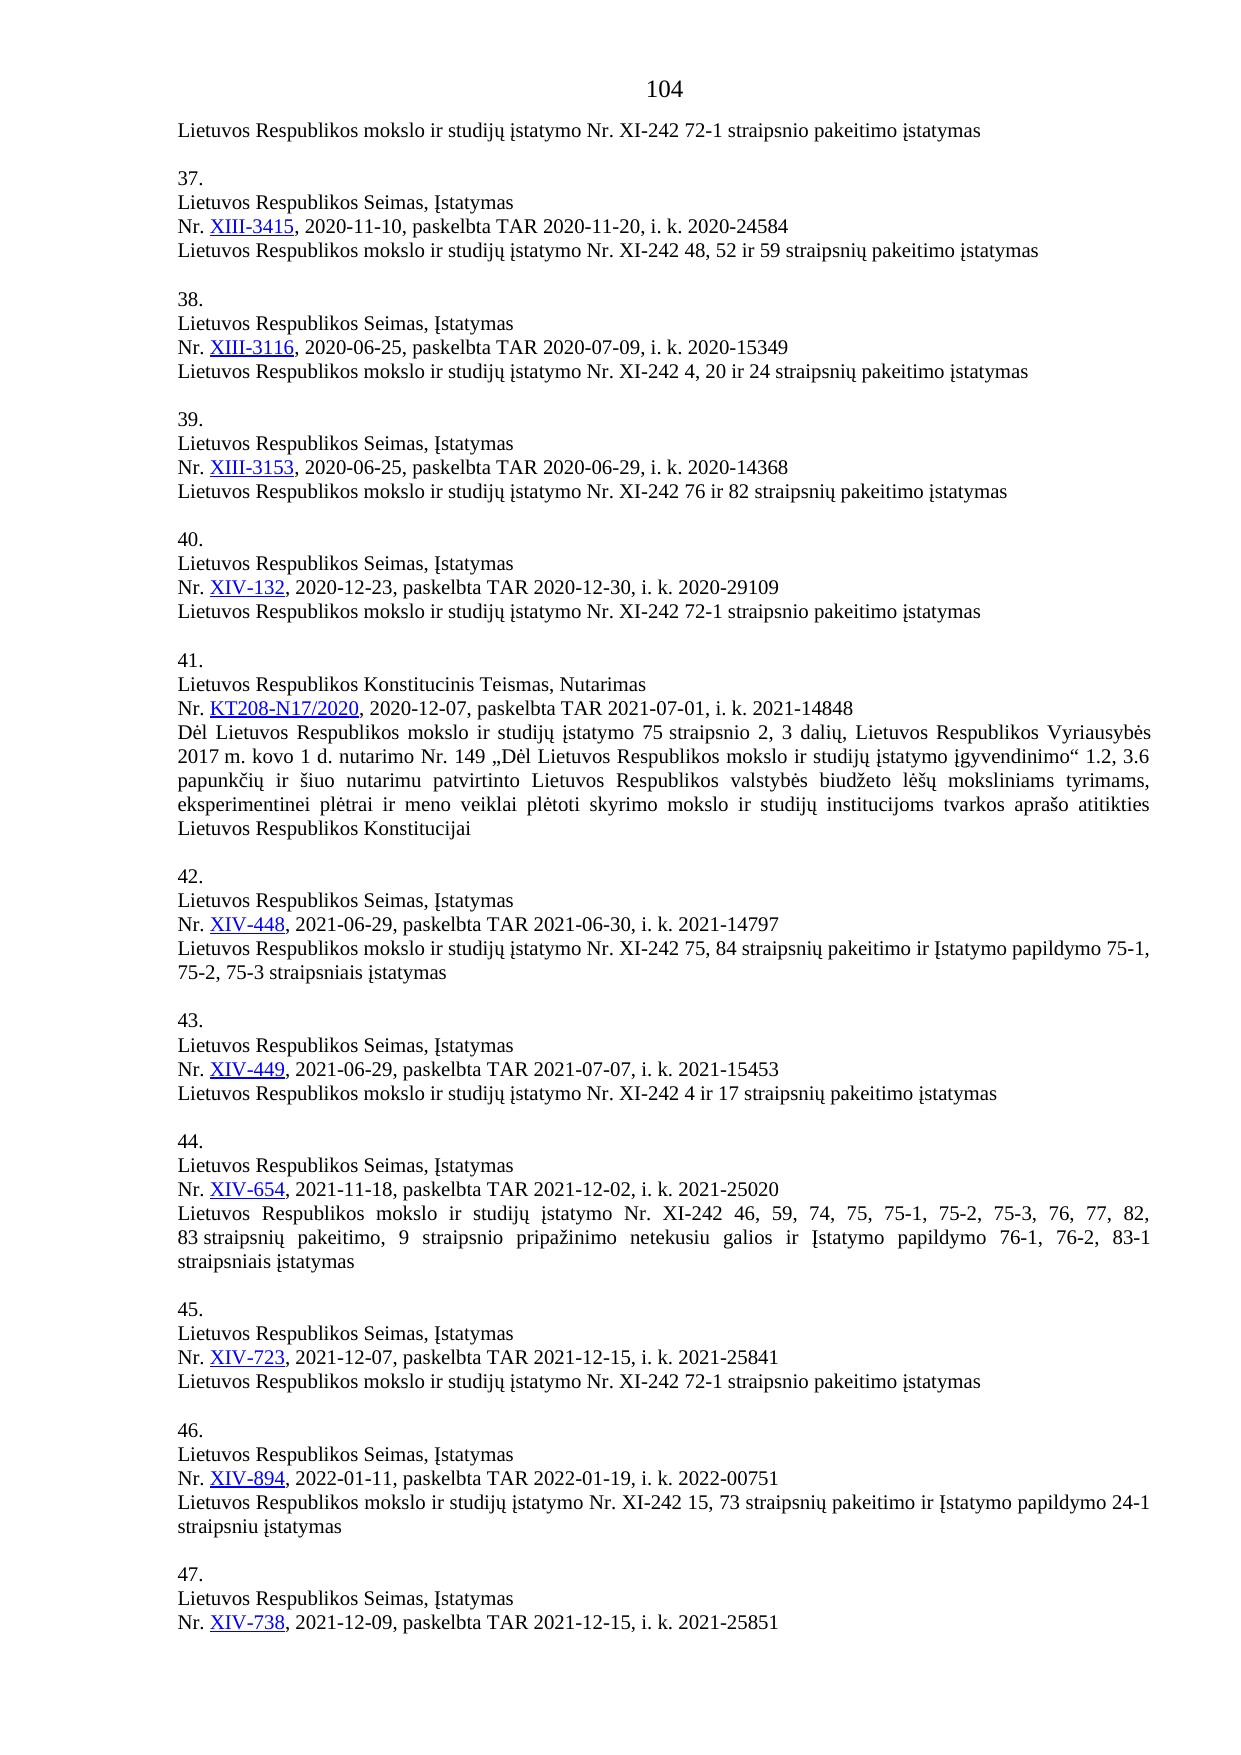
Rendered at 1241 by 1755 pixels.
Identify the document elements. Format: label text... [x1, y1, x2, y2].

text Lietuvos Respublikos Seimas, Įstatymas [177, 1586, 1152, 1610]
text Lietuvos Respublikos mokslo ir studijų įstatymo Nr. XI-242 4 ir 17 straipsnių pakeitimo įstatymas [177, 1081, 1152, 1105]
text Nr. XIII-3415, 2020-11-10, paskelbta TAR 2020-11-20, i. k. 2020-24584 [177, 214, 1152, 238]
text Lietuvos Respublikos Seimas, Įstatymas [177, 1442, 1152, 1466]
text 40. [177, 527, 1152, 551]
text Lietuvos Respublikos mokslo ir studijų įstatymo Nr. XI-242 72-1 straipsnio pakeitimo įstatymas [177, 1369, 1152, 1393]
text 44. [177, 1129, 1152, 1153]
text Lietuvos Respublikos mokslo ir studijų įstatymo Nr. XI-242 4, 20 ir 24 straipsnių pakeitimo įstatymas [177, 359, 1152, 383]
text Nr. XIV-448, 2021-06-29, paskelbta TAR 2021-06-30, i. k. 2021-14797 [177, 912, 1152, 936]
text 37. [177, 166, 1152, 190]
text Lietuvos Respublikos Seimas, Įstatymas [177, 1321, 1152, 1345]
text 46. [177, 1417, 1152, 1442]
text Lietuvos Respublikos mokslo ir studijų įstatymo Nr. XI-242 15, 73 straipsnių pakeitimo ir Įstatymo papildymo 24-1 straipsniu įstatymas [177, 1490, 1152, 1538]
text 42. [177, 864, 1152, 888]
text Lietuvos Respublikos mokslo ir studijų įstatymo Nr. XI-242 46, 59, 74, 75, 75-1, 75-2, 75-3, 76, 77, 82, 83 straipsnių pakeitimo, 9 straipsnio pripažinimo netekusiu galios ir Įstatymo papildymo 76-1, 76-2, 83-1 straipsniais įstatymas [177, 1201, 1152, 1273]
text Nr. XIV-894, 2022-01-11, paskelbta TAR 2022-01-19, i. k. 2022-00751 [177, 1466, 1152, 1490]
text Lietuvos Respublikos Seimas, Įstatymas [177, 190, 1152, 214]
text Nr. XIII-3116, 2020-06-25, paskelbta TAR 2020-07-09, i. k. 2020-15349 [177, 335, 1152, 359]
text Nr. XIV-738, 2021-12-09, paskelbta TAR 2021-12-15, i. k. 2021-25851 [177, 1610, 1152, 1634]
text Lietuvos Respublikos mokslo ir studijų įstatymo Nr. XI-242 75, 84 straipsnių pakeitimo ir Įstatymo papildymo 75-1, 75-2, 75-3 straipsniais įstatymas [177, 936, 1152, 984]
text 39. [177, 407, 1152, 431]
text Nr. XIV-723, 2021-12-07, paskelbta TAR 2021-12-15, i. k. 2021-25841 [177, 1345, 1152, 1369]
text Lietuvos Respublikos Seimas, Įstatymas [177, 551, 1152, 575]
text Nr. XIV-132, 2020-12-23, paskelbta TAR 2020-12-30, i. k. 2020-29109 [177, 575, 1152, 599]
text Dėl Lietuvos Respublikos mokslo ir studijų įstatymo 75 straipsnio 2, 3 dalių, Lietuvos Respublikos Vyriausybės 2017 m. kovo 1 d. nutarimo Nr. 149 „Dėl Lietuvos Respublikos mokslo ir studijų įstatymo įgyvendinimo“ 1.2, 3.6 papunkčių ir šiuo nutarimu patvirtinto Lietuvos Respublikos valstybės biudžeto lėšų moksliniams tyrimams, eksperimentinei plėtrai ir meno veiklai plėtoti skyrimo mokslo ir studijų institucijoms tvarkos aprašo atitikties Lietuvos Respublikos Konstitucijai [177, 720, 1152, 840]
text 45. [177, 1297, 1152, 1321]
text Lietuvos Respublikos Seimas, Įstatymas [177, 1032, 1152, 1057]
text Lietuvos Respublikos mokslo ir studijų įstatymo Nr. XI-242 72-1 straipsnio pakeitimo įstatymas [177, 599, 1152, 623]
text 43. [177, 1008, 1152, 1032]
text Nr. XIII-3153, 2020-06-25, paskelbta TAR 2020-06-29, i. k. 2020-14368 [177, 455, 1152, 479]
text Nr. XIV-654, 2021-11-18, paskelbta TAR 2021-12-02, i. k. 2021-25020 [177, 1177, 1152, 1201]
text 38. [177, 287, 1152, 311]
text Nr. KT208-N17/2020, 2020-12-07, paskelbta TAR 2021-07-01, i. k. 2021-14848 [177, 696, 1152, 720]
text 47. [177, 1562, 1152, 1586]
text Lietuvos Respublikos Seimas, Įstatymas [177, 431, 1152, 455]
text Lietuvos Respublikos Konstitucinis Teismas, Nutarimas [177, 672, 1152, 696]
text Lietuvos Respublikos mokslo ir studijų įstatymo Nr. XI-242 72-1 straipsnio pakeitimo įstatymas [177, 118, 1152, 142]
text Lietuvos Respublikos Seimas, Įstatymas [177, 1153, 1152, 1177]
text Lietuvos Respublikos mokslo ir studijų įstatymo Nr. XI-242 48, 52 ir 59 straipsnių pakeitimo įstatymas [177, 238, 1152, 262]
text 41. [177, 647, 1152, 672]
text Lietuvos Respublikos Seimas, Įstatymas [177, 888, 1152, 912]
text Lietuvos Respublikos mokslo ir studijų įstatymo Nr. XI-242 76 ir 82 straipsnių pakeitimo įstatymas [177, 479, 1152, 503]
text Nr. XIV-449, 2021-06-29, paskelbta TAR 2021-07-07, i. k. 2021-15453 [177, 1057, 1152, 1081]
text Lietuvos Respublikos Seimas, Įstatymas [177, 311, 1152, 335]
